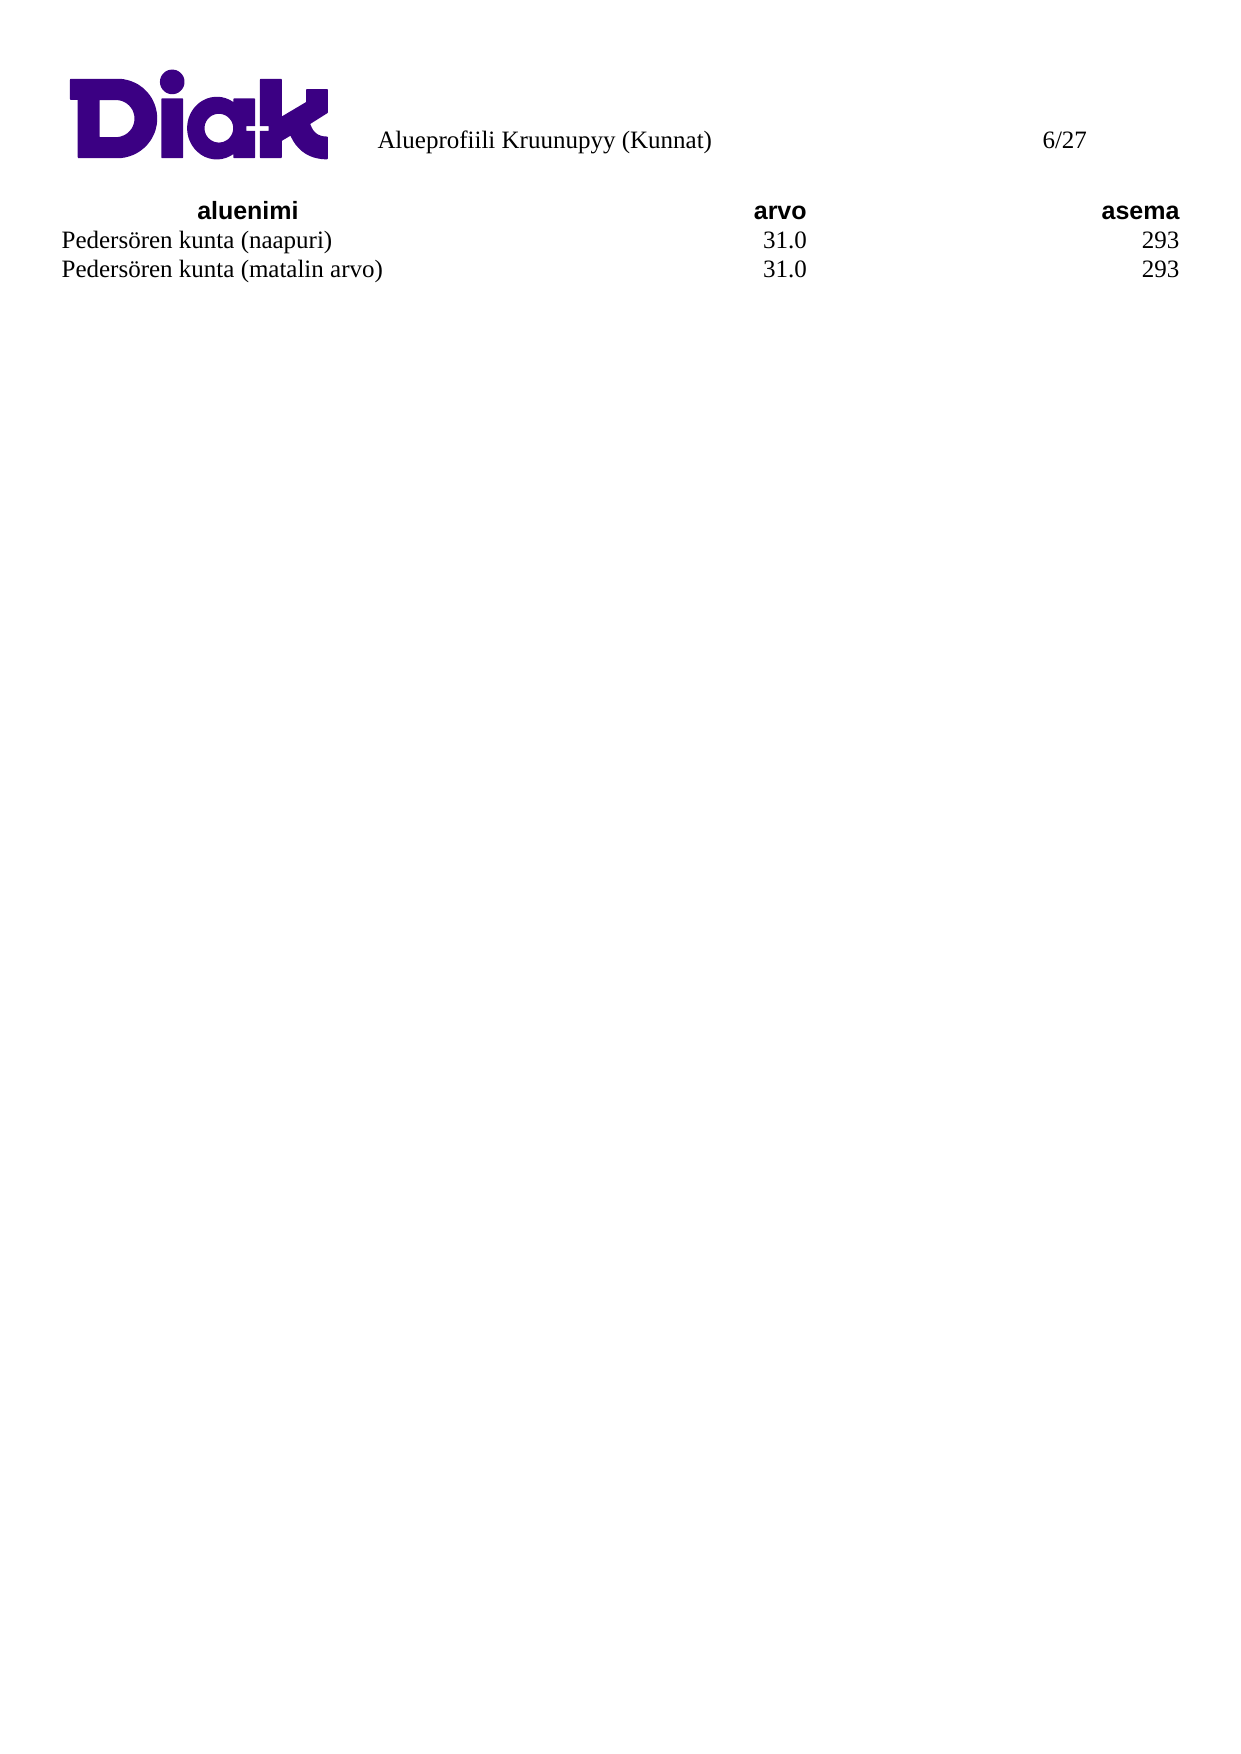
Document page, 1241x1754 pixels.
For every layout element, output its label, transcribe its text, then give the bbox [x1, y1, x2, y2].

table_header asema [806, 196, 1179, 225]
table_header aluenimi [61, 196, 434, 225]
table_cell 293 [806, 225, 1179, 254]
table_cell Pedersören kunta (matalin arvo) [61, 254, 434, 282]
table_cell 293 [806, 254, 1179, 282]
table_cell 31.0 [434, 254, 806, 282]
table_cell Pedersören kunta (naapuri) [61, 225, 434, 254]
table_cell 31.0 [434, 225, 806, 254]
table_header arvo [434, 196, 806, 225]
